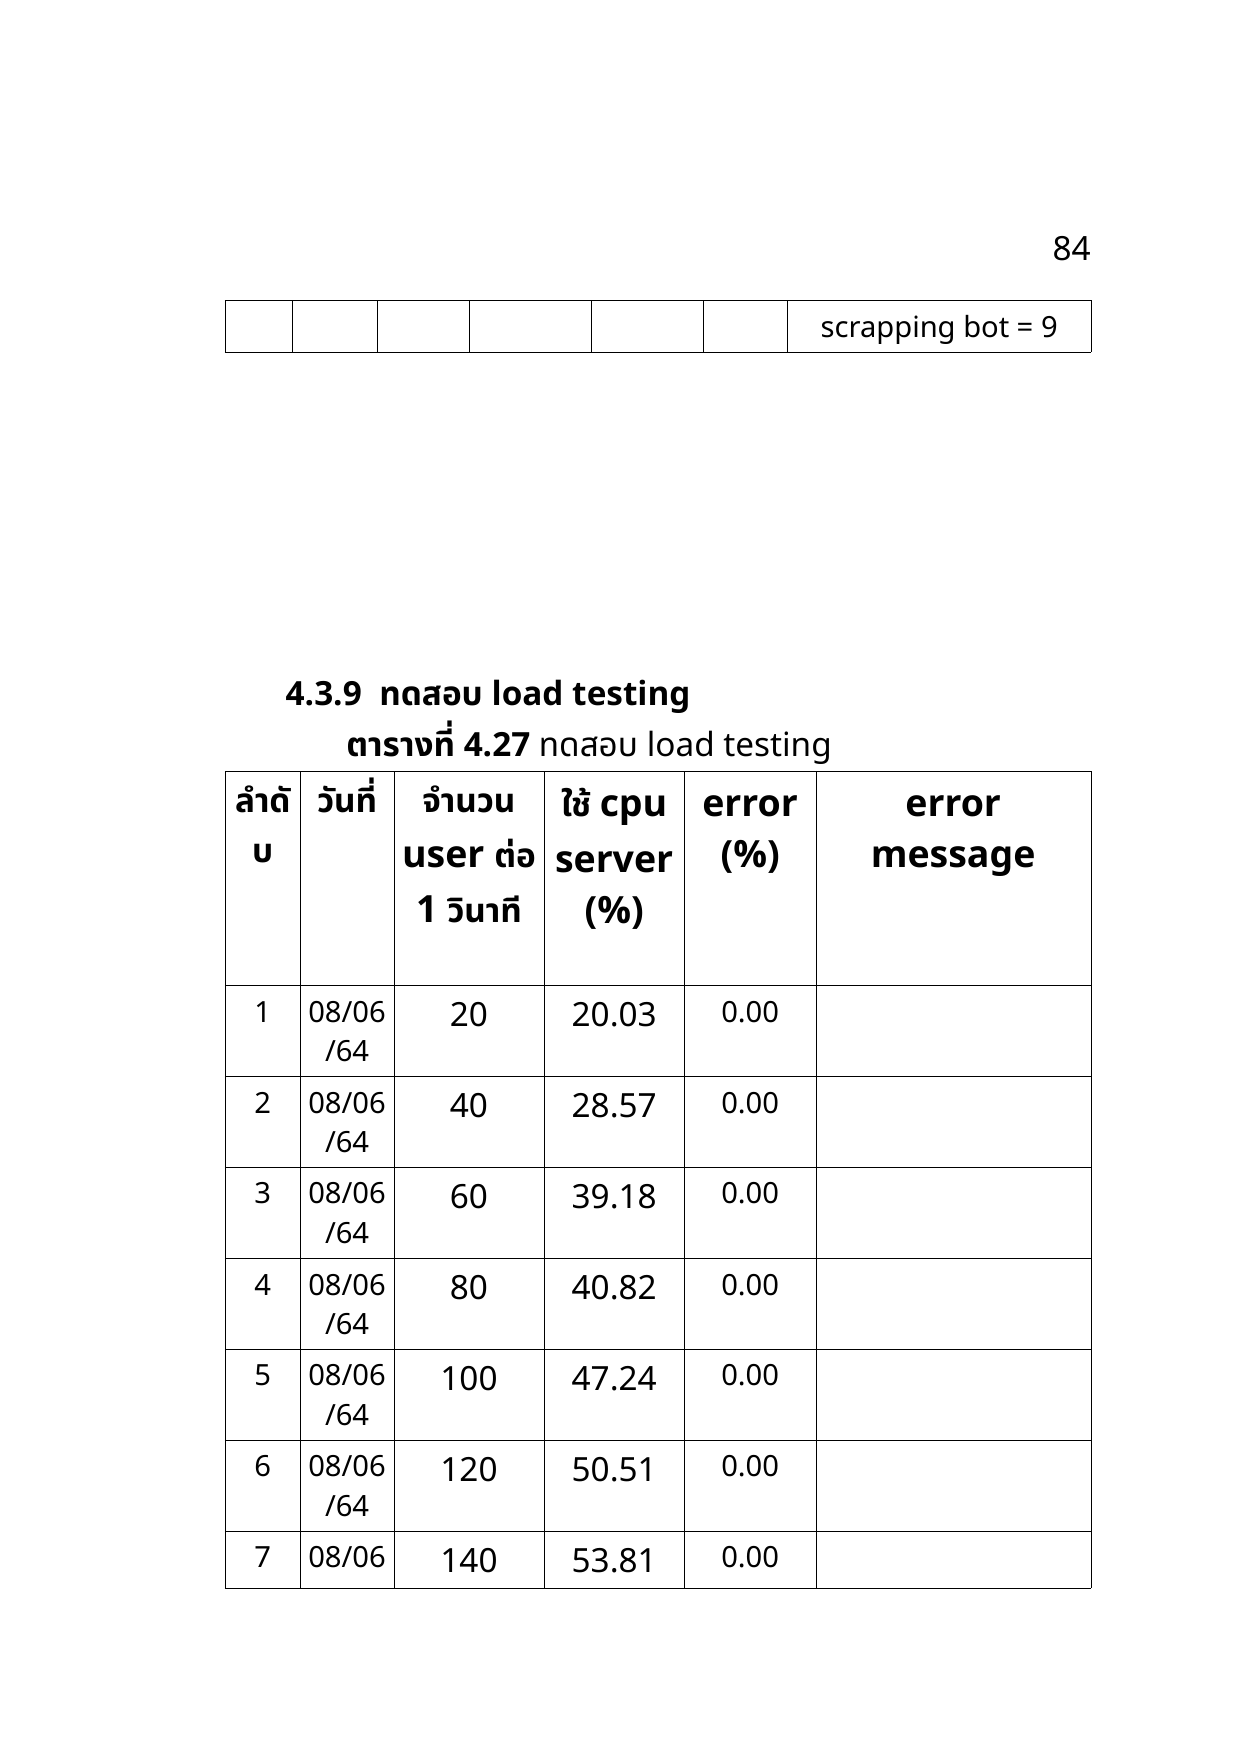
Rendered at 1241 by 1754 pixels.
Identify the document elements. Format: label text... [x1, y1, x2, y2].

table_cell [470, 301, 591, 352]
table_header ใช้ cpu server(%) [545, 772, 684, 985]
table_cell [817, 986, 1091, 1076]
table_cell 2 [226, 1077, 300, 1167]
table_cell 40 [395, 1077, 544, 1167]
table_header error (%) [685, 772, 816, 985]
table_cell 60 [395, 1168, 544, 1258]
table_cell [817, 1077, 1091, 1167]
table_cell 08/06/64 [301, 1168, 394, 1258]
table_cell 4 [226, 1259, 300, 1349]
table_cell [817, 1441, 1091, 1531]
table_cell 5 [226, 1350, 300, 1440]
table_header วันที่ [301, 772, 394, 985]
table_cell 28.57 [545, 1077, 684, 1167]
table_cell 140 [395, 1532, 544, 1588]
table_cell 120 [395, 1441, 544, 1531]
table_cell 100 [395, 1350, 544, 1440]
table_cell [817, 1532, 1091, 1588]
table_cell scrapping bot = 9 [788, 301, 1091, 352]
table_cell 1 [226, 986, 300, 1076]
table_cell [817, 1168, 1091, 1258]
table_cell 20 [395, 986, 544, 1076]
table_cell [226, 301, 292, 352]
table_cell [592, 301, 703, 352]
table_cell 6 [226, 1441, 300, 1531]
table_header จำนวน user ต่อ 1 วินาที [395, 772, 544, 985]
table_cell 08/06 [301, 1532, 394, 1588]
table_cell 39.18 [545, 1168, 684, 1258]
table_cell 40.82 [545, 1259, 684, 1349]
table_cell 7 [226, 1532, 300, 1588]
table_cell [293, 301, 377, 352]
table_cell 20.03 [545, 986, 684, 1076]
table_cell 0.00 [685, 1532, 816, 1588]
table_cell 0.00 [685, 1441, 816, 1531]
table_cell 53.81 [545, 1532, 684, 1588]
table_cell 50.51 [545, 1441, 684, 1531]
table_cell 0.00 [685, 1259, 816, 1349]
table_cell [378, 301, 469, 352]
table_cell [704, 301, 787, 352]
table_cell [817, 1350, 1091, 1440]
table_cell 08/06/64 [301, 1077, 394, 1167]
table_header ลำดับ [226, 772, 300, 985]
table_cell 47.24 [545, 1350, 684, 1440]
text 4.3.9 ทดสอบ load testing [225, 670, 1091, 720]
table_cell 08/06/64 [301, 1350, 394, 1440]
table_cell 0.00 [685, 1168, 816, 1258]
table_cell 0.00 [685, 1350, 816, 1440]
table_cell 3 [226, 1168, 300, 1258]
table_cell 08/06/64 [301, 1441, 394, 1531]
text ตารางที่ 4.27 ทดสอบ load testing [225, 720, 1091, 771]
table_cell 0.00 [685, 1077, 816, 1167]
table_cell 0.00 [685, 986, 816, 1076]
table_cell [817, 1259, 1091, 1349]
table_cell 08/06/64 [301, 986, 394, 1076]
table_cell 80 [395, 1259, 544, 1349]
table_cell 08/06/64 [301, 1259, 394, 1349]
table_header error message [817, 772, 1091, 985]
